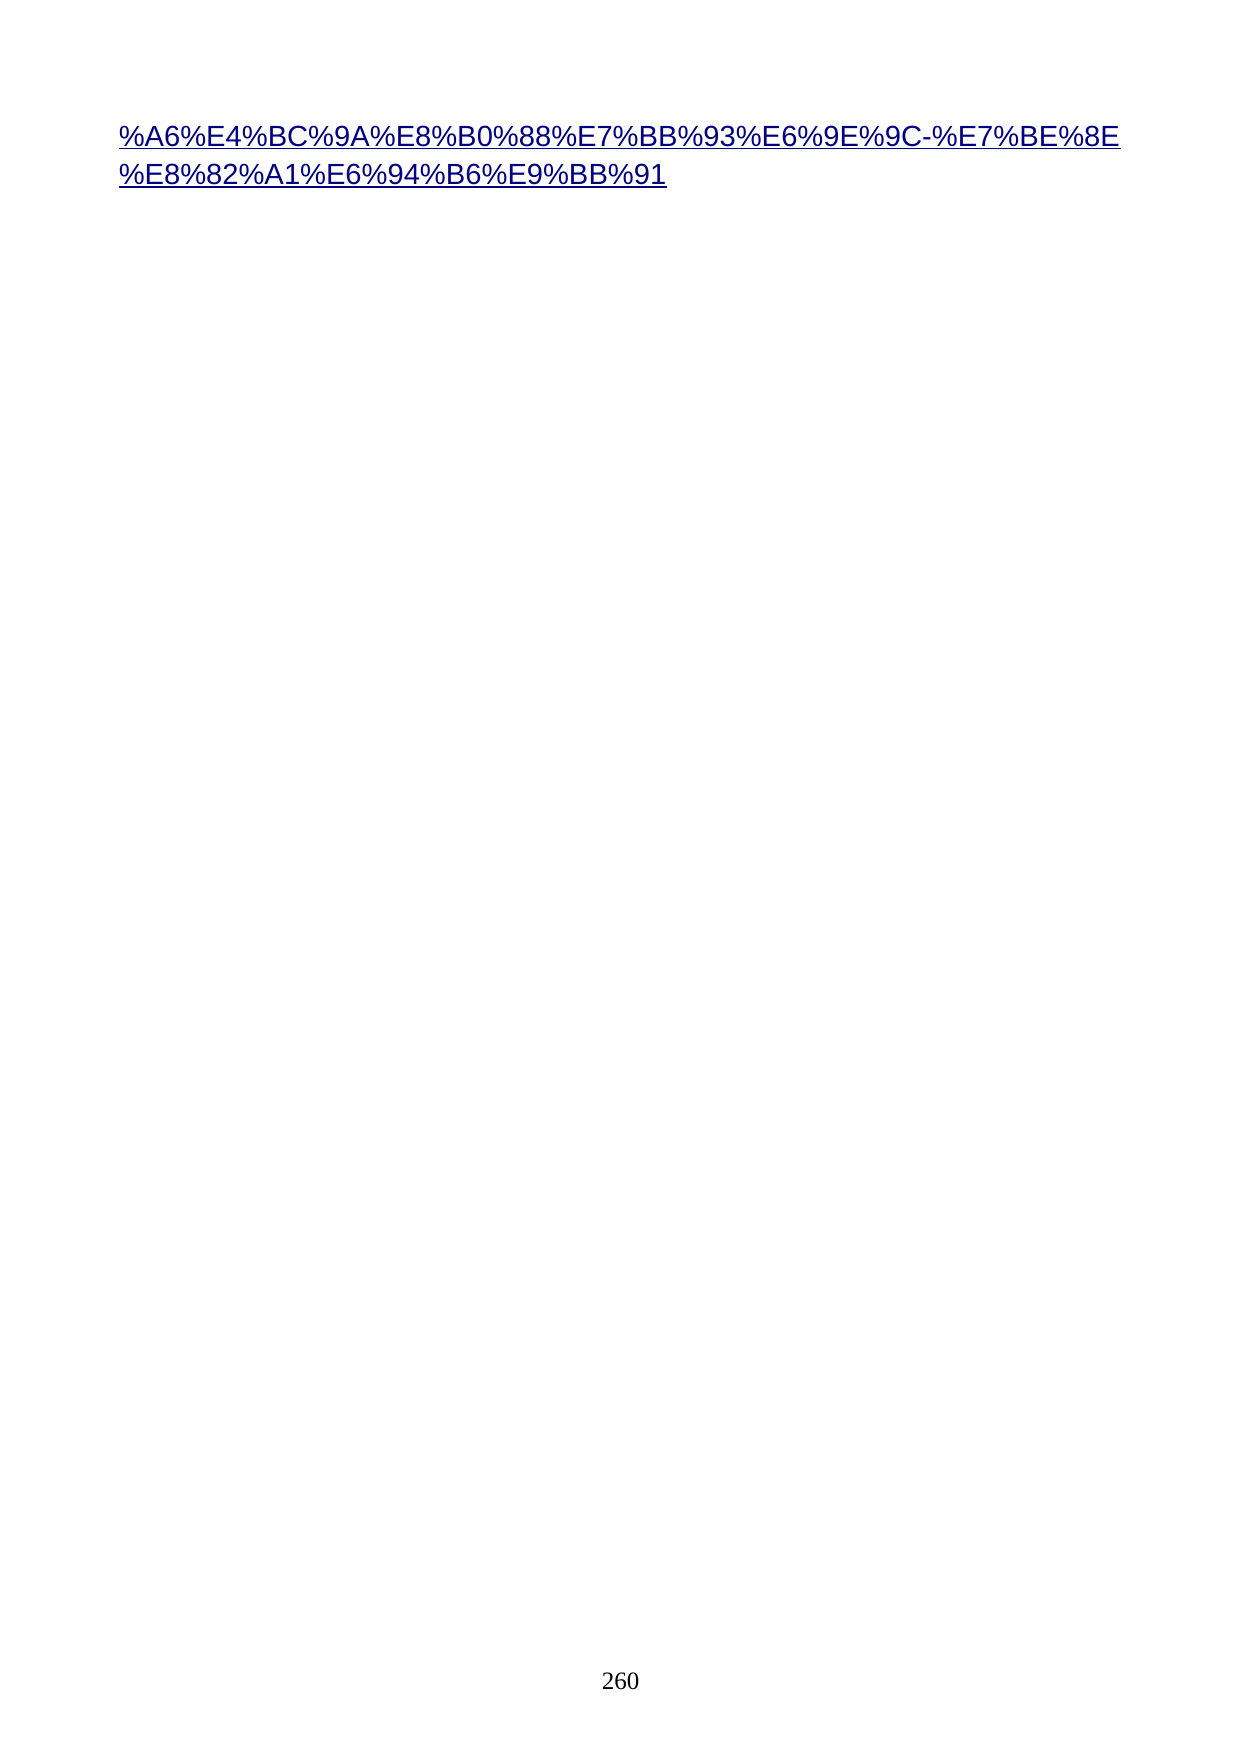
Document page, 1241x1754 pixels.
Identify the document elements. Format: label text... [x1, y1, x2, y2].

text %A6%E4%BC%9A%E8%B0%88%E7%BB%93%E6%9E%9C-%E7%BE%8E%E8%82%A1%E6%94%B6%E9%BB%91 [118, 118, 1122, 191]
